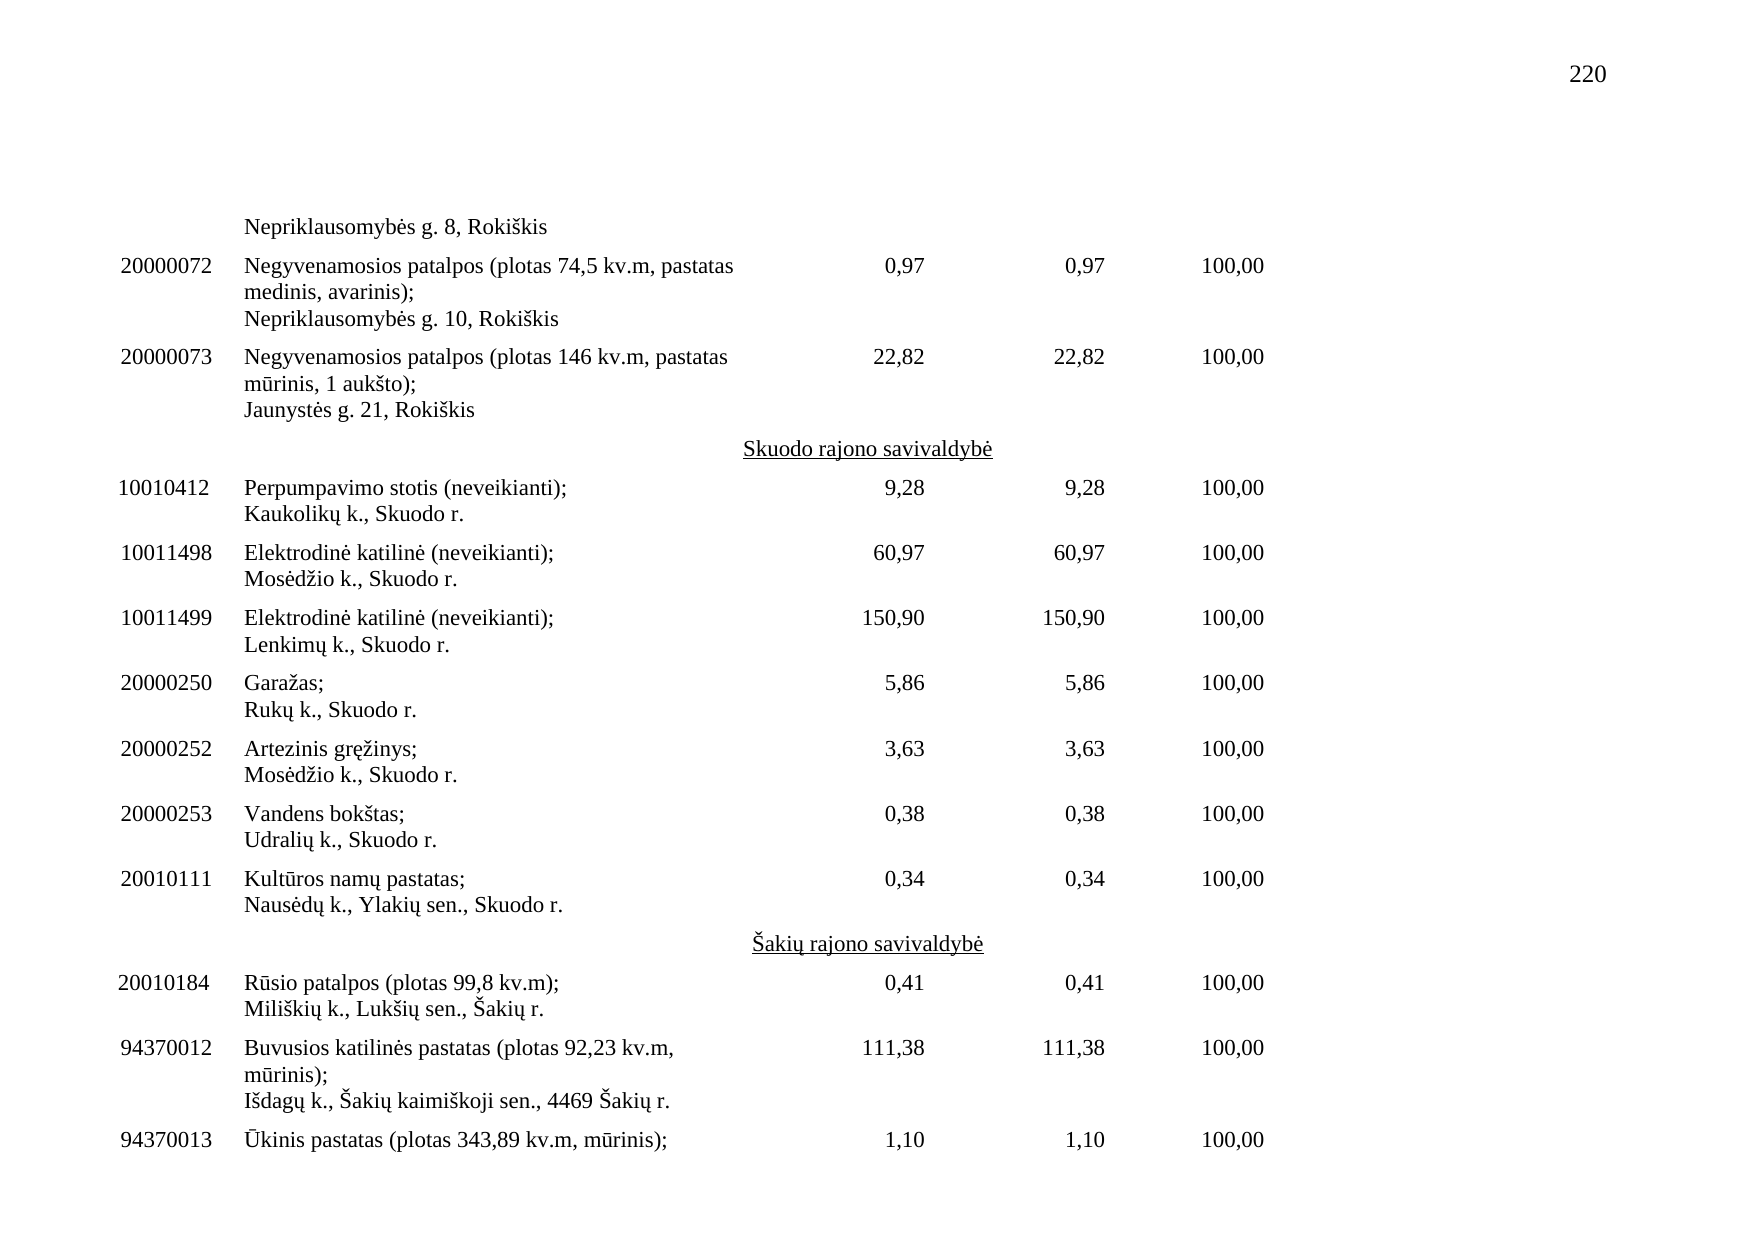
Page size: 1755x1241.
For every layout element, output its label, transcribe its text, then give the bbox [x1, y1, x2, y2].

table_cell Vandens bokštas; Udralių k., Skuodo r. [233, 794, 749, 859]
table_cell [750, 207, 941, 246]
table_cell 0,38 [750, 794, 941, 859]
table_cell [1281, 1120, 1473, 1158]
table_cell 9,28 [941, 468, 1122, 533]
table_cell 111,38 [750, 1028, 941, 1120]
table_cell 100,00 [1122, 663, 1281, 728]
table_cell 60,97 [750, 533, 941, 598]
table_cell [1473, 1120, 1636, 1158]
table_cell [1473, 207, 1636, 246]
table_cell [1473, 663, 1636, 728]
table_cell 20000250 [100, 663, 233, 728]
table_cell 10011498 [100, 533, 233, 598]
table_cell Skuodo rajono savivaldybė [100, 429, 1636, 468]
table_cell 20000252 [100, 729, 233, 794]
table_cell 0,97 [941, 246, 1122, 337]
table_cell 3,63 [941, 729, 1122, 794]
table_cell Ūkinis pastatas (plotas 343,89 kv.m, mūrinis); [233, 1120, 749, 1158]
table_cell 94370013 [100, 1120, 233, 1158]
table_cell [1281, 337, 1473, 429]
table_cell [941, 207, 1122, 246]
table_cell [1281, 663, 1473, 728]
table_cell Perpumpavimo stotis (neveikianti); Kaukolikų k., Skuodo r. [233, 468, 749, 533]
table_cell [1281, 533, 1473, 598]
table_cell 150,90 [941, 598, 1122, 663]
table_cell 0,97 [750, 246, 941, 337]
table_cell [1473, 859, 1636, 924]
table_cell 111,38 [941, 1028, 1122, 1120]
table_cell Negyvenamosios patalpos (plotas 146 kv.m, pastatas mūrinis, 1 aukšto); Jaunystės g. 21, Rokiškis [233, 337, 749, 429]
table_cell 94370012 [100, 1028, 233, 1120]
table_cell 20000253 [100, 794, 233, 859]
table_cell 100,00 [1122, 468, 1281, 533]
table_cell [1473, 598, 1636, 663]
table_cell Negyvenamosios patalpos (plotas 74,5 kv.m, pastatas medinis, avarinis); Nepriklausomybės g. 10, Rokiškis [233, 246, 749, 337]
table_cell 22,82 [941, 337, 1122, 429]
table_cell [100, 207, 233, 246]
table_cell Šakių rajono savivaldybė [100, 924, 1636, 963]
table_cell Elektrodinė katilinė (neveikianti); Mosėdžio k., Skuodo r. [233, 533, 749, 598]
table_cell 100,00 [1122, 1028, 1281, 1120]
table_cell 20010184 [100, 963, 233, 1028]
table_cell 3,63 [750, 729, 941, 794]
table_cell 1,10 [941, 1120, 1122, 1158]
table_cell [1473, 963, 1636, 1028]
table_cell 100,00 [1122, 794, 1281, 859]
table_cell [1473, 337, 1636, 429]
table_cell [1281, 859, 1473, 924]
table_cell 60,97 [941, 533, 1122, 598]
table_cell 100,00 [1122, 963, 1281, 1028]
table_cell Garažas; Rukų k., Skuodo r. [233, 663, 749, 728]
table_cell [1281, 468, 1473, 533]
table_cell 150,90 [750, 598, 941, 663]
table_cell Artezinis gręžinys; Mosėdžio k., Skuodo r. [233, 729, 749, 794]
table_cell 20000072 [100, 246, 233, 337]
table_cell [1281, 1028, 1473, 1120]
table_cell 100,00 [1122, 246, 1281, 337]
table_cell Rūsio patalpos (plotas 99,8 kv.m); Miliškių k., Lukšių sen., Šakių r. [233, 963, 749, 1028]
table_cell 5,86 [941, 663, 1122, 728]
table_cell Nepriklausomybės g. 8, Rokiškis [233, 207, 749, 246]
table_cell [1473, 729, 1636, 794]
table_cell [1122, 207, 1281, 246]
table_cell [1281, 207, 1473, 246]
table_cell [1281, 963, 1473, 1028]
table_cell 5,86 [750, 663, 941, 728]
table_cell [1473, 468, 1636, 533]
table_cell [1281, 794, 1473, 859]
table_cell [1473, 1028, 1636, 1120]
table_cell 100,00 [1122, 533, 1281, 598]
table_cell 22,82 [750, 337, 941, 429]
table_cell Kultūros namų pastatas; Nausėdų k., Ylakių sen., Skuodo r. [233, 859, 749, 924]
table_cell 100,00 [1122, 1120, 1281, 1158]
table_cell 100,00 [1122, 859, 1281, 924]
table_cell 0,41 [941, 963, 1122, 1028]
table_cell [1281, 598, 1473, 663]
table_cell [1281, 246, 1473, 337]
table_cell 0,41 [750, 963, 941, 1028]
table_cell 0,34 [941, 859, 1122, 924]
table_cell [1473, 246, 1636, 337]
table_cell 0,34 [750, 859, 941, 924]
table_cell [1281, 729, 1473, 794]
table_cell Elektrodinė katilinė (neveikianti); Lenkimų k., Skuodo r. [233, 598, 749, 663]
table_cell 9,28 [750, 468, 941, 533]
table_cell 100,00 [1122, 337, 1281, 429]
table_cell 20010111 [100, 859, 233, 924]
table_cell 0,38 [941, 794, 1122, 859]
table_cell 10010412 [100, 468, 233, 533]
table_cell Buvusios katilinės pastatas (plotas 92,23 kv.m, mūrinis); Išdagų k., Šakių kaimiškoji sen., 4469 Šakių r. [233, 1028, 749, 1120]
table_cell 100,00 [1122, 729, 1281, 794]
table_cell [1473, 533, 1636, 598]
table_cell 20000073 [100, 337, 233, 429]
table_cell 1,10 [750, 1120, 941, 1158]
table_cell [1473, 794, 1636, 859]
table_cell 100,00 [1122, 598, 1281, 663]
table_cell 10011499 [100, 598, 233, 663]
